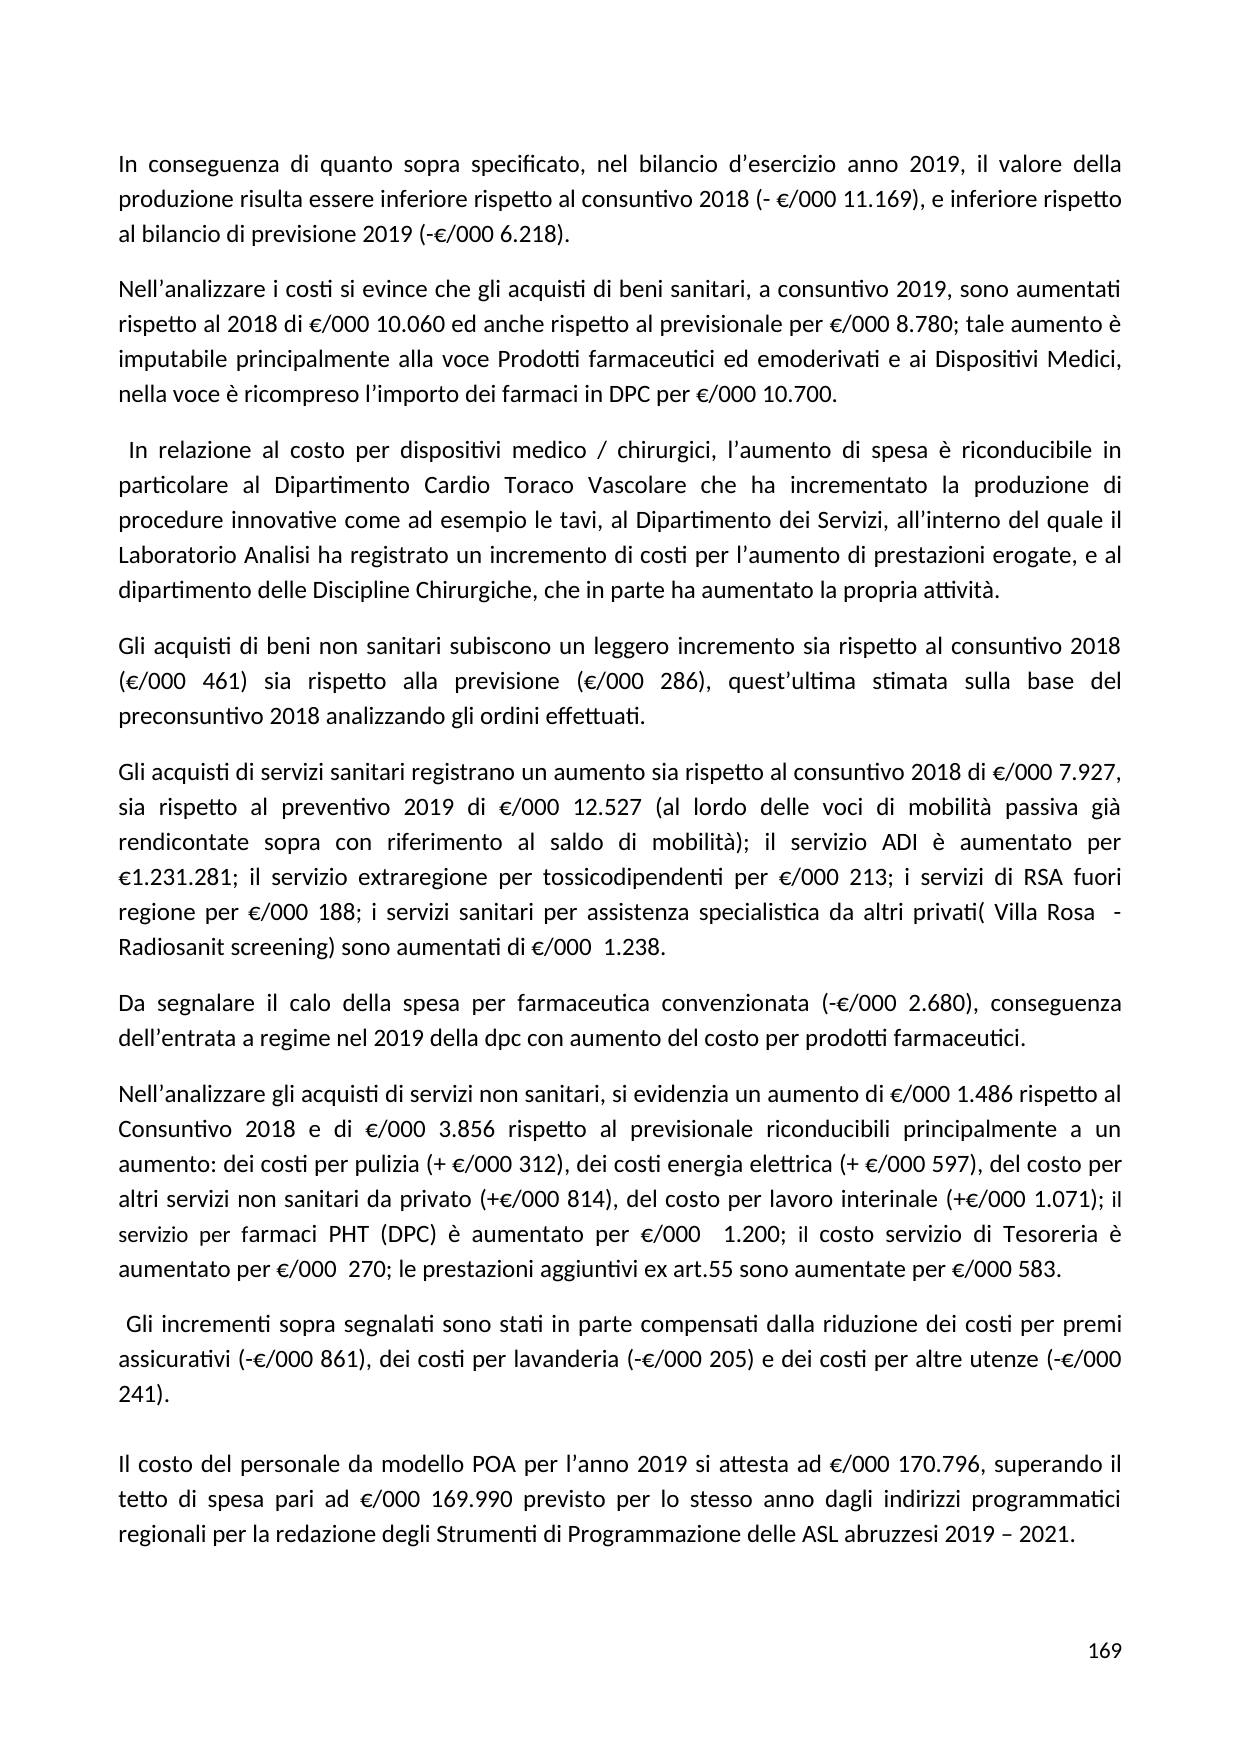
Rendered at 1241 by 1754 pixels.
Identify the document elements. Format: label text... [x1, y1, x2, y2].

text Gli incrementi sopra segnalati sono stati in parte compensati dalla riduzione dei costi per premi assicurativi (-€/000 861), dei costi per lavanderia (-€/000 205) e dei costi per altre utenze (-€/000 241). [118, 1308, 1122, 1409]
text Nell’analizzare gli acquisti di servizi non sanitari, si evidenzia un aumento di €/000 1.486 rispetto al Consuntivo 2018 e di €/000 3.856 rispetto al previsionale riconducibili principalmente a un aumento: dei costi per pulizia (+ €/000 312), dei costi energia elettrica (+ €/000 597), del costo per altri servizi non sanitari da privato (+€/000 814), del costo per lavoro interinale (+€/000 1.071); il servizio per farmaci PHT (DPC) è aumentato per €/000 1.200; il costo servizio di Tesoreria è aumentato per €/000 270; le prestazioni aggiuntivi ex art.55 sono aumentate per €/000 583. [118, 1078, 1122, 1283]
text Gli acquisti di servizi sanitari registrano un aumento sia rispetto al consuntivo 2018 di €/000 7.927, sia rispetto al preventivo 2019 di €/000 12.527 (al lordo delle voci di mobilità passiva già rendicontate sopra con riferimento al saldo di mobilità); il servizio ADI è aumentato per €1.231.281; il servizio extraregione per tossicodipendenti per €/000 213; i servizi di RSA fuori regione per €/000 188; i servizi sanitari per assistenza specialistica da altri privati( Villa Rosa - Radiosanit screening) sono aumentati di €/000 1.238. [118, 756, 1122, 962]
text Gli acquisti di beni non sanitari subiscono un leggero incremento sia rispetto al consuntivo 2018 (€/000 461) sia rispetto alla previsione (€/000 286), quest’ultima stimata sulla base del preconsuntivo 2018 analizzando gli ordini effettuati. [118, 630, 1122, 731]
text Nell’analizzare i costi si evince che gli acquisti di beni sanitari, a consuntivo 2019, sono aumentati rispetto al 2018 di €/000 10.060 ed anche rispetto al previsionale per €/000 8.780; tale aumento è imputabile principalmente alla voce Prodotti farmaceutici ed emoderivati e ai Dispositivi Medici, nella voce è ricompreso l’importo dei farmaci in DPC per €/000 10.700. [118, 273, 1122, 409]
text In conseguenza di quanto sopra specificato, nel bilancio d’esercizio anno 2019, il valore della produzione risulta essere inferiore rispetto al consuntivo 2018 (- €/000 11.169), e inferiore rispetto al bilancio di previsione 2019 (-€/000 6.218). [118, 148, 1122, 248]
text In relazione al costo per dispositivi medico / chirurgici, l’aumento di spesa è riconducibile in particolare al Dipartimento Cardio Toraco Vascolare che ha incrementato la produzione di procedure innovative come ad esempio le tavi, al Dipartimento dei Servizi, all’interno del quale il Laboratorio Analisi ha registrato un incremento di costi per l’aumento di prestazioni erogate, e al dipartimento delle Discipline Chirurgiche, che in parte ha aumentato la propria attività. [118, 434, 1122, 605]
text Il costo del personale da modello POA per l’anno 2019 si attesta ad €/000 170.796, superando il tetto di spesa pari ad €/000 169.990 previsto per lo stesso anno dagli indirizzi programmatici regionali per la redazione degli Strumenti di Programmazione delle ASL abruzzesi 2019 – 2021. [118, 1448, 1122, 1549]
text Da segnalare il calo della spesa per farmaceutica convenzionata (-€/000 2.680), conseguenza dell’entrata a regime nel 2019 della dpc con aumento del costo per prodotti farmaceutici. [118, 987, 1122, 1052]
